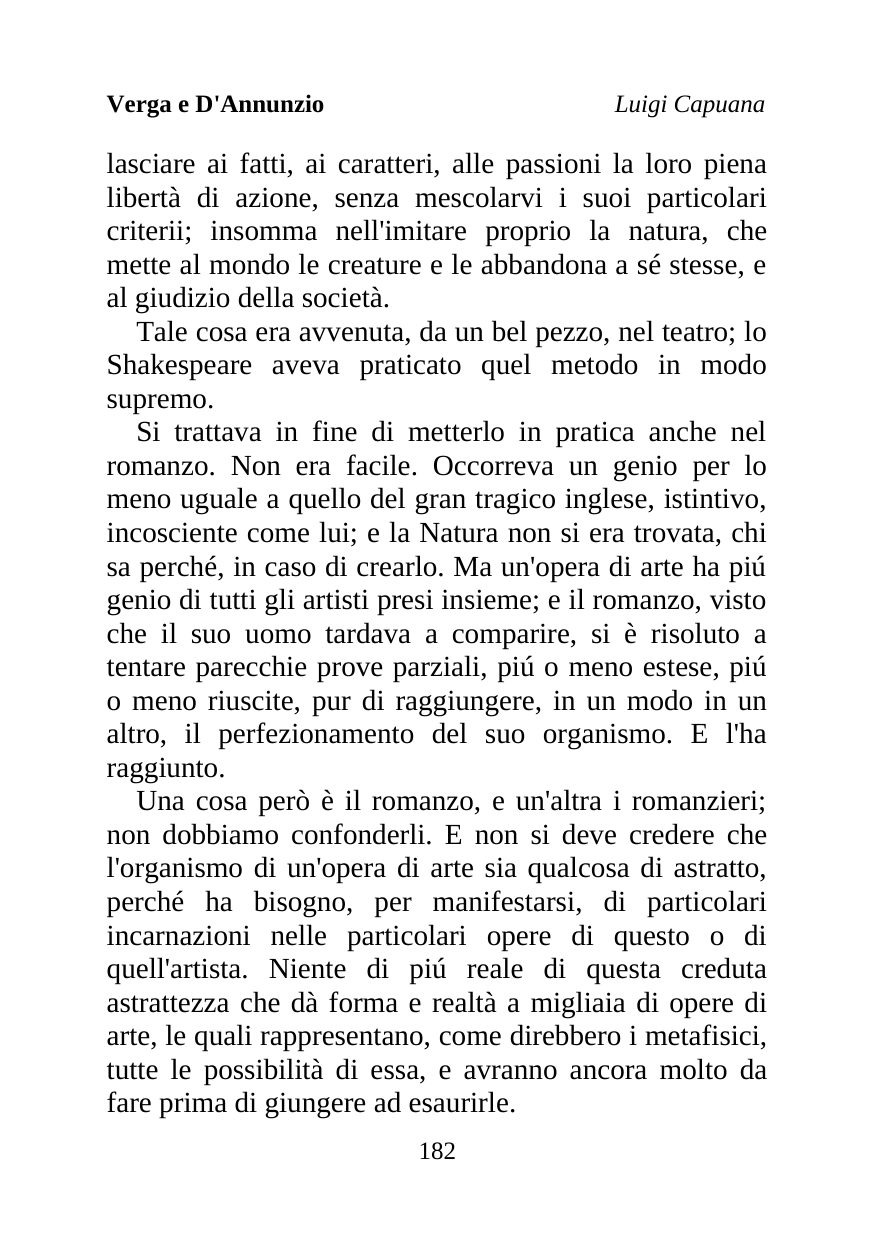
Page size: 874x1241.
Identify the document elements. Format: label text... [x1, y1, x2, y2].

text Si trattava in fine di metterlo in pratica anche nel romanzo. Non era facile. Occorreva un genio per lo meno uguale a quello del gran tragico inglese, istintivo, incosciente come lui; e la Natura non si era trovata, chi sa perché, in caso di crearlo. Ma un'opera di arte ha piú genio di tutti gli artisti presi insieme; e il romanzo, visto che il suo uomo tardava a comparire, si è risoluto a tentare parecchie prove parziali, piú o meno estese, piú o meno riuscite, pur di raggiungere, in un modo in un altro, il perfezionamento del suo organismo. E l'ha raggiunto. [106, 414, 768, 783]
text Tale cosa era avvenuta, da un bel pezzo, nel teatro; lo Shakespeare aveva praticato quel metodo in modo supremo. [106, 314, 768, 414]
text Una cosa però è il romanzo, e un'altra i romanzieri; non dobbiamo confonderli. E non si deve credere che l'organismo di un'opera di arte sia qualcosa di astratto, perché ha bisogno, per manifestarsi, di particolari incarnazioni nelle particolari opere di questo o di quell'artista. Niente di piú reale di questa creduta astrattezza che dà forma e realtà a migliaia di opere di arte, le quali rappresentano, come direbbero i metafisici, tutte le possibilità di essa, e avranno ancora molto da fare prima di giungere ad esaurirle. [106, 783, 768, 1119]
text lasciare ai fatti, ai caratteri, alle passioni la loro piena libertà di azione, senza mescolarvi i suoi particolari criterii; insomma nell'imitare proprio la natura, che mette al mondo le creature e le abbandona a sé stesse, e al giudizio della società. [106, 146, 768, 314]
